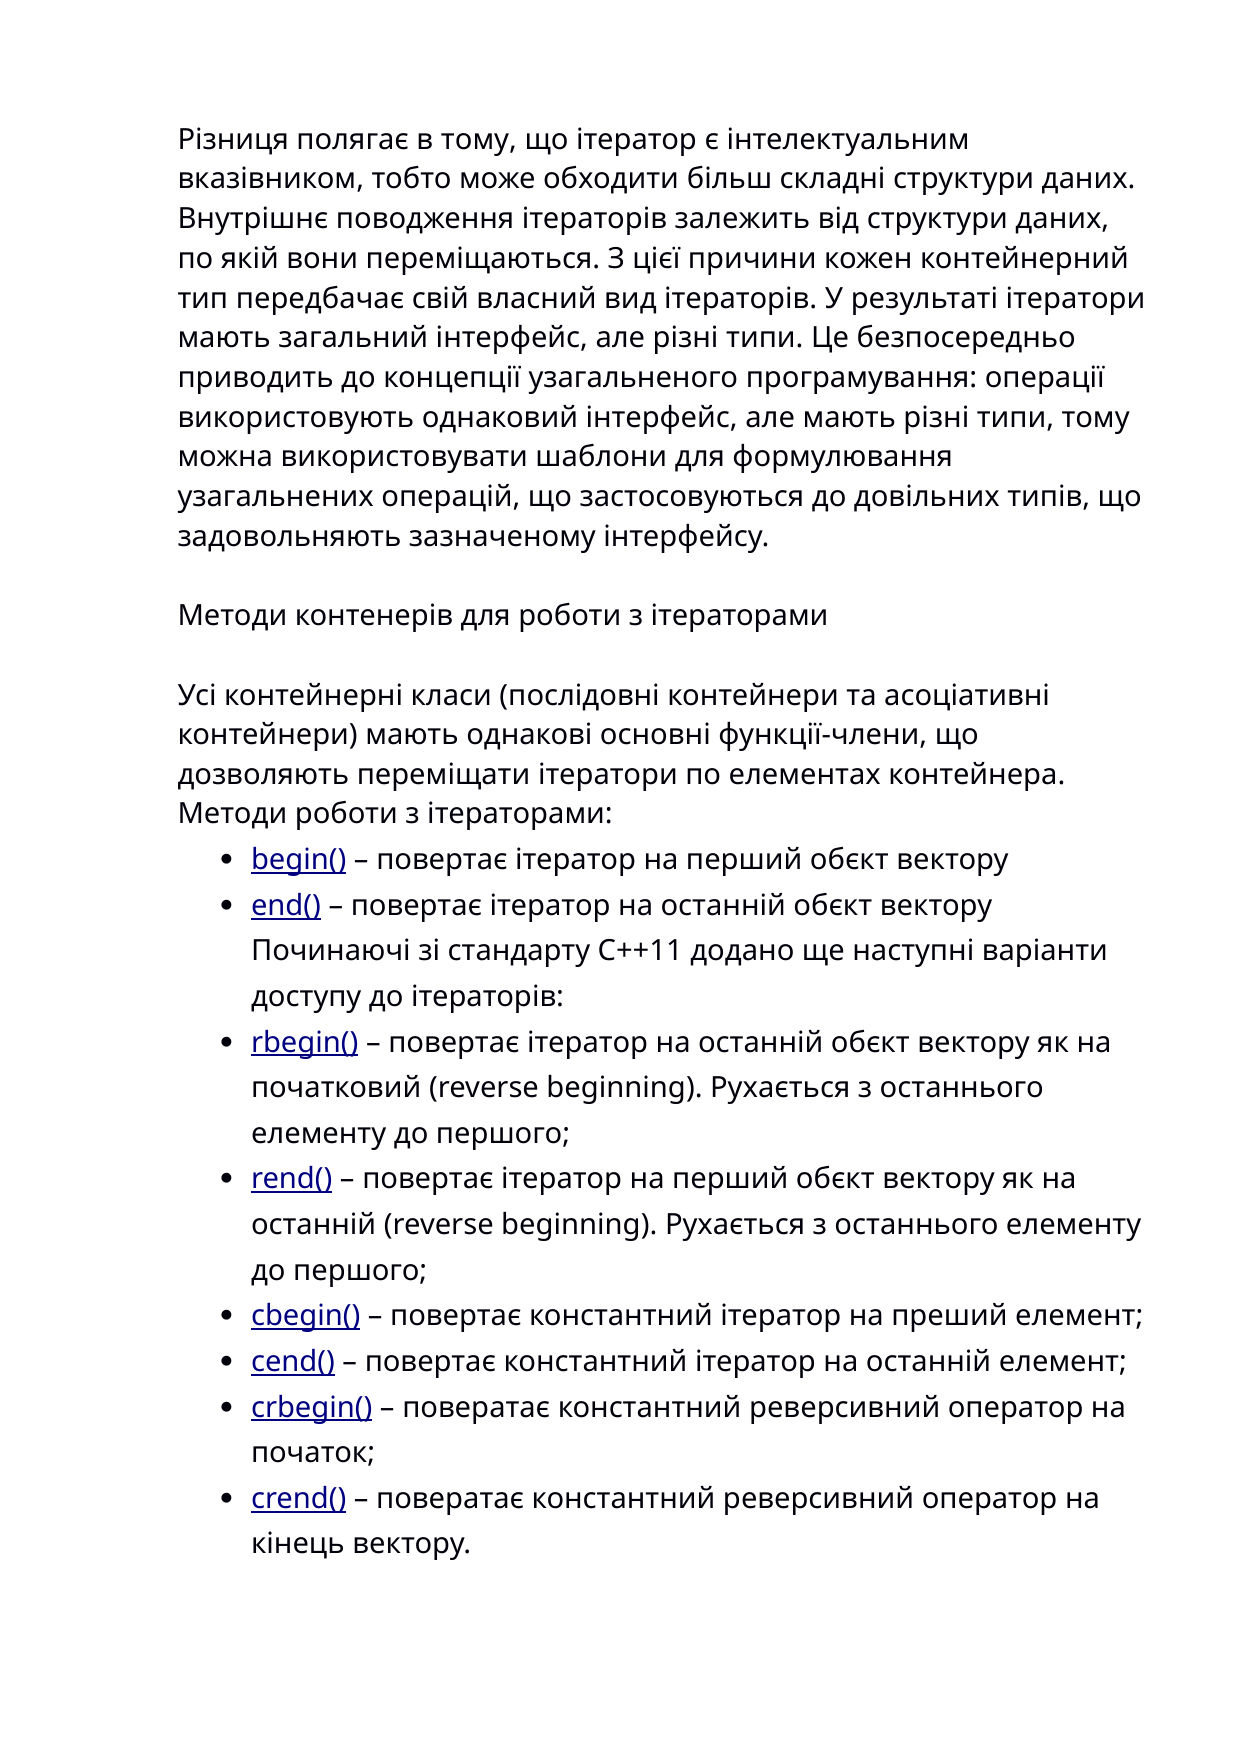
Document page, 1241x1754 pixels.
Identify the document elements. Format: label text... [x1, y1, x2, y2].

text Різниця полягає в тому, що ітератор є інтелектуальним вказівником, тобто може обходити більш складні структури даних. Внутрішнє поводження ітераторів залежить від структури даних, по якій вони переміщаються. З цієї причини кожен контейнерний тип передбачає свій власний вид ітераторів. У результаті ітератори мають загальний інтерфейс, але різні типи. Це безпосередньо приводить до концепції узагальненого програмування: операції використовують однаковий інтерфейс, але мають різні типи, тому можна використовувати шаблони для формулювання узагальнених операцій, що застосовуються до довільних типів, що задовольняють зазначеному інтерфейсу. [177, 118, 1152, 555]
text Методи контенерів для роботи з ітераторами [177, 594, 1152, 634]
list end() – повертає ітератор на останній обєкт вектору [221, 884, 1152, 924]
list cbegin() – повертає константний ітератор на преший елемент; [221, 1295, 1152, 1334]
text Усі контейнерні класи (послідовні контейнери та асоціативні контейнери) мають однакові основні функції-члени, що дозволяють переміщати ітератори по елементах контейнера. [177, 674, 1152, 793]
list crbegin() – повератає константний реверсивний оператор на початок; [221, 1386, 1152, 1471]
list crend() – повератає константний реверсивний оператор на кінець вектору. [221, 1477, 1152, 1562]
list rbegin() – повертає ітератор на останній обєкт вектору як на початковий (reverse beginning). Рухається з останнього елементу до першого; [221, 1021, 1152, 1152]
list rend() – повертає ітератор на перший обєкт вектору як на останній (reverse beginning). Рухається з останнього елементу до першого; [221, 1158, 1152, 1289]
text Методи роботи з ітераторами: [177, 793, 1152, 832]
list begin() – повертає ітератор на перший обєкт вектору [221, 838, 1152, 878]
list Починаючі зі стандарту С++11 додано ще наступні варіанти доступу до ітераторів: [221, 930, 1152, 1015]
list cend() – повертає константний ітератор на останній елемент; [221, 1340, 1152, 1380]
